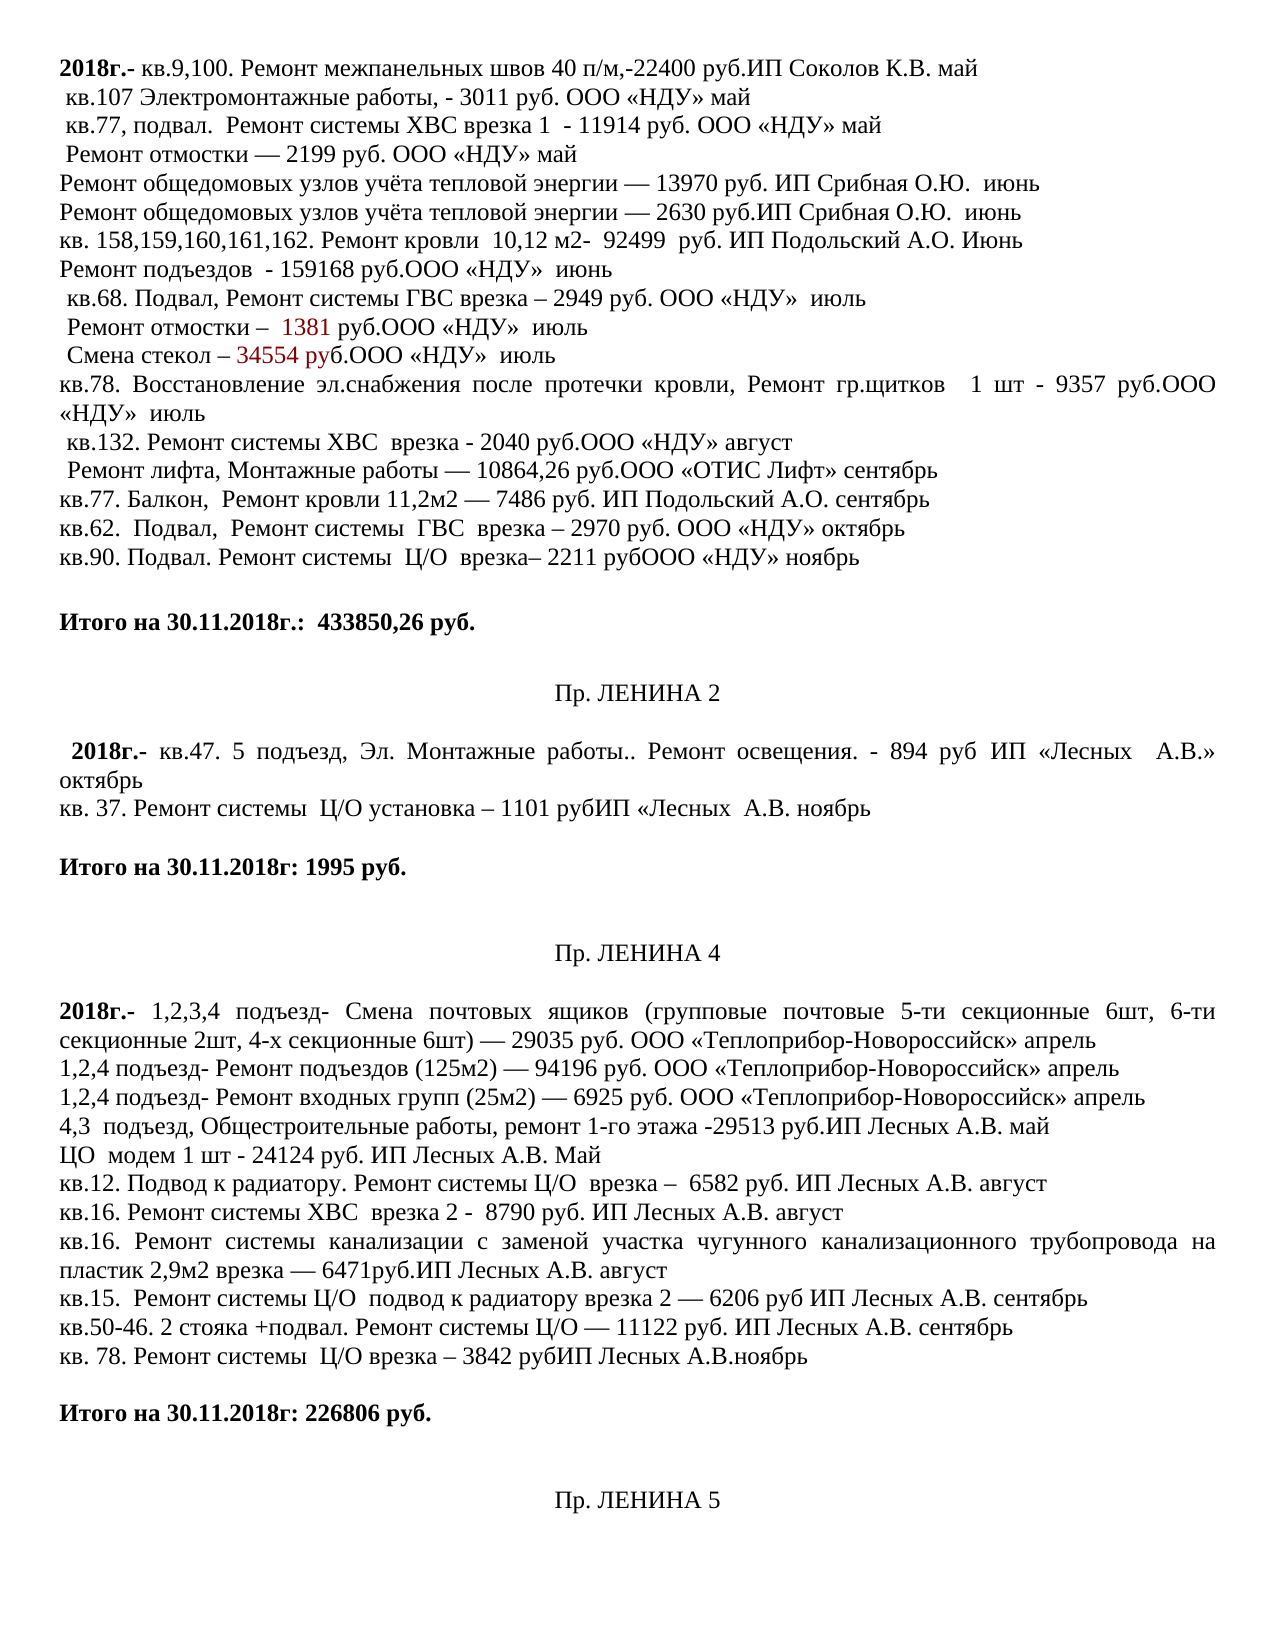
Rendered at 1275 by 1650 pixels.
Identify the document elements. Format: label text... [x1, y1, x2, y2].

text кв.16. Ремонт системы канализации с заменой участка чугунного канализационного трубопровода на пластик 2,9м2 врезка — 6471руб.ИП Лесных А.В. август [59, 1226, 1216, 1283]
text кв.15. Ремонт системы Ц/О подвод к радиатору врезка 2 — 6206 руб ИП Лесных А.В. сентябрь [59, 1283, 1216, 1312]
text 2018г.- 1,2,3,4 подъезд- Смена почтовых ящиков (групповые почтовые 5-ти секционные 6шт, 6-ти секционные 2шт, 4-х секционные 6шт) — 29035 руб. ООО «Теплоприбор-Новороссийск» апрель [59, 996, 1216, 1053]
text кв. 37. Ремонт системы Ц/О установка – 1101 рубИП «Лесных А.В. ноябрь [59, 793, 1216, 822]
text Итого на 30.11.2018г: 1995 руб. [59, 852, 1216, 881]
text Ремонт общедомовых узлов учёта тепловой энергии — 2630 руб.ИП Срибная О.Ю. июнь [59, 197, 1216, 226]
text Пр. ЛЕНИНА 5 [59, 1485, 1216, 1513]
text кв.68. Подвал, Ремонт системы ГВС врезка – 2949 руб. ООО «НДУ» июль [59, 283, 1216, 312]
text кв.62. Подвал, Ремонт системы ГВС врезка – 2970 руб. ООО «НДУ» октябрь [59, 513, 1216, 542]
text 1,2,4 подъезд- Ремонт входных групп (25м2) — 6925 руб. ООО «Теплоприбор-Новороссийск» апрель [59, 1082, 1216, 1111]
text кв.107 Электромонтажные работы, - 3011 руб. ООО «НДУ» май [59, 82, 1216, 111]
text Ремонт общедомовых узлов учёта тепловой энергии — 13970 руб. ИП Срибная О.Ю. июнь [59, 168, 1216, 197]
text кв. 78. Ремонт системы Ц/О врезка – 3842 рубИП Лесных А.В.ноябрь [59, 1341, 1216, 1370]
text кв.132. Ремонт системы ХВС врезка - 2040 руб.ООО «НДУ» август [59, 427, 1216, 456]
text Ремонт отмостки – 1381 руб.ООО «НДУ» июль [59, 312, 1216, 341]
text кв.77. Балкон, Ремонт кровли 11,2м2 — 7486 руб. ИП Подольский А.О. сентябрь [59, 484, 1216, 513]
text 1,2,4 подъезд- Ремонт подъездов (125м2) — 94196 руб. ООО «Теплоприбор-Новороссийск» апрель [59, 1053, 1216, 1082]
text 2018г.- кв.9,100. Ремонт межпанельных швов 40 п/м,-22400 руб.ИП Соколов К.В. май [59, 53, 1216, 82]
text кв.16. Ремонт системы ХВС врезка 2 - 8790 руб. ИП Лесных А.В. август [59, 1197, 1216, 1226]
text кв.78. Восстановление эл.снабжения после протечки кровли, Ремонт гр.щитков 1 шт - 9357 руб.ООО «НДУ» июль [59, 369, 1216, 427]
text Пр. ЛЕНИНА 2 [59, 678, 1216, 707]
text 4,3 подъезд, Общестроительные работы, ремонт 1-го этажа -29513 руб.ИП Лесных А.В. май [59, 1111, 1216, 1140]
text Ремонт лифта, Монтажные работы — 10864,26 руб.ООО «ОТИС Лифт» сентябрь [59, 456, 1216, 484]
text ЦО модем 1 шт - 24124 руб. ИП Лесных А.В. Май [59, 1140, 1216, 1168]
text Ремонт отмостки — 2199 руб. ООО «НДУ» май [59, 139, 1216, 168]
text Итого на 30.11.2018г.: 433850,26 руб. [59, 607, 1216, 635]
text 2018г.- кв.47. 5 подъезд, Эл. Монтажные работы.. Ремонт освещения. - 894 руб ИП «Лесных А.В.» октябрь [59, 736, 1216, 793]
text кв.90. Подвал. Ремонт системы Ц/О врезка– 2211 рубООО «НДУ» ноябрь [59, 542, 1216, 571]
text кв.77, подвал. Ремонт системы ХВС врезка 1 - 11914 руб. ООО «НДУ» май [59, 111, 1216, 139]
text Смена стекол – 34554 руб.ООО «НДУ» июль [59, 341, 1216, 369]
text кв.12. Подвод к радиатору. Ремонт системы Ц/О врезка – 6582 руб. ИП Лесных А.В. август [59, 1168, 1216, 1197]
text Ремонт подъездов - 159168 руб.ООО «НДУ» июнь [59, 254, 1216, 283]
text Итого на 30.11.2018г: 226806 руб. [59, 1398, 1216, 1427]
text кв.50-46. 2 стояка +подвал. Ремонт системы Ц/О — 11122 руб. ИП Лесных А.В. сентябрь [59, 1312, 1216, 1341]
text кв. 158,159,160,161,162. Ремонт кровли 10,12 м2- 92499 руб. ИП Подольский А.О. Июнь [59, 226, 1216, 254]
text Пр. ЛЕНИНА 4 [59, 938, 1216, 967]
